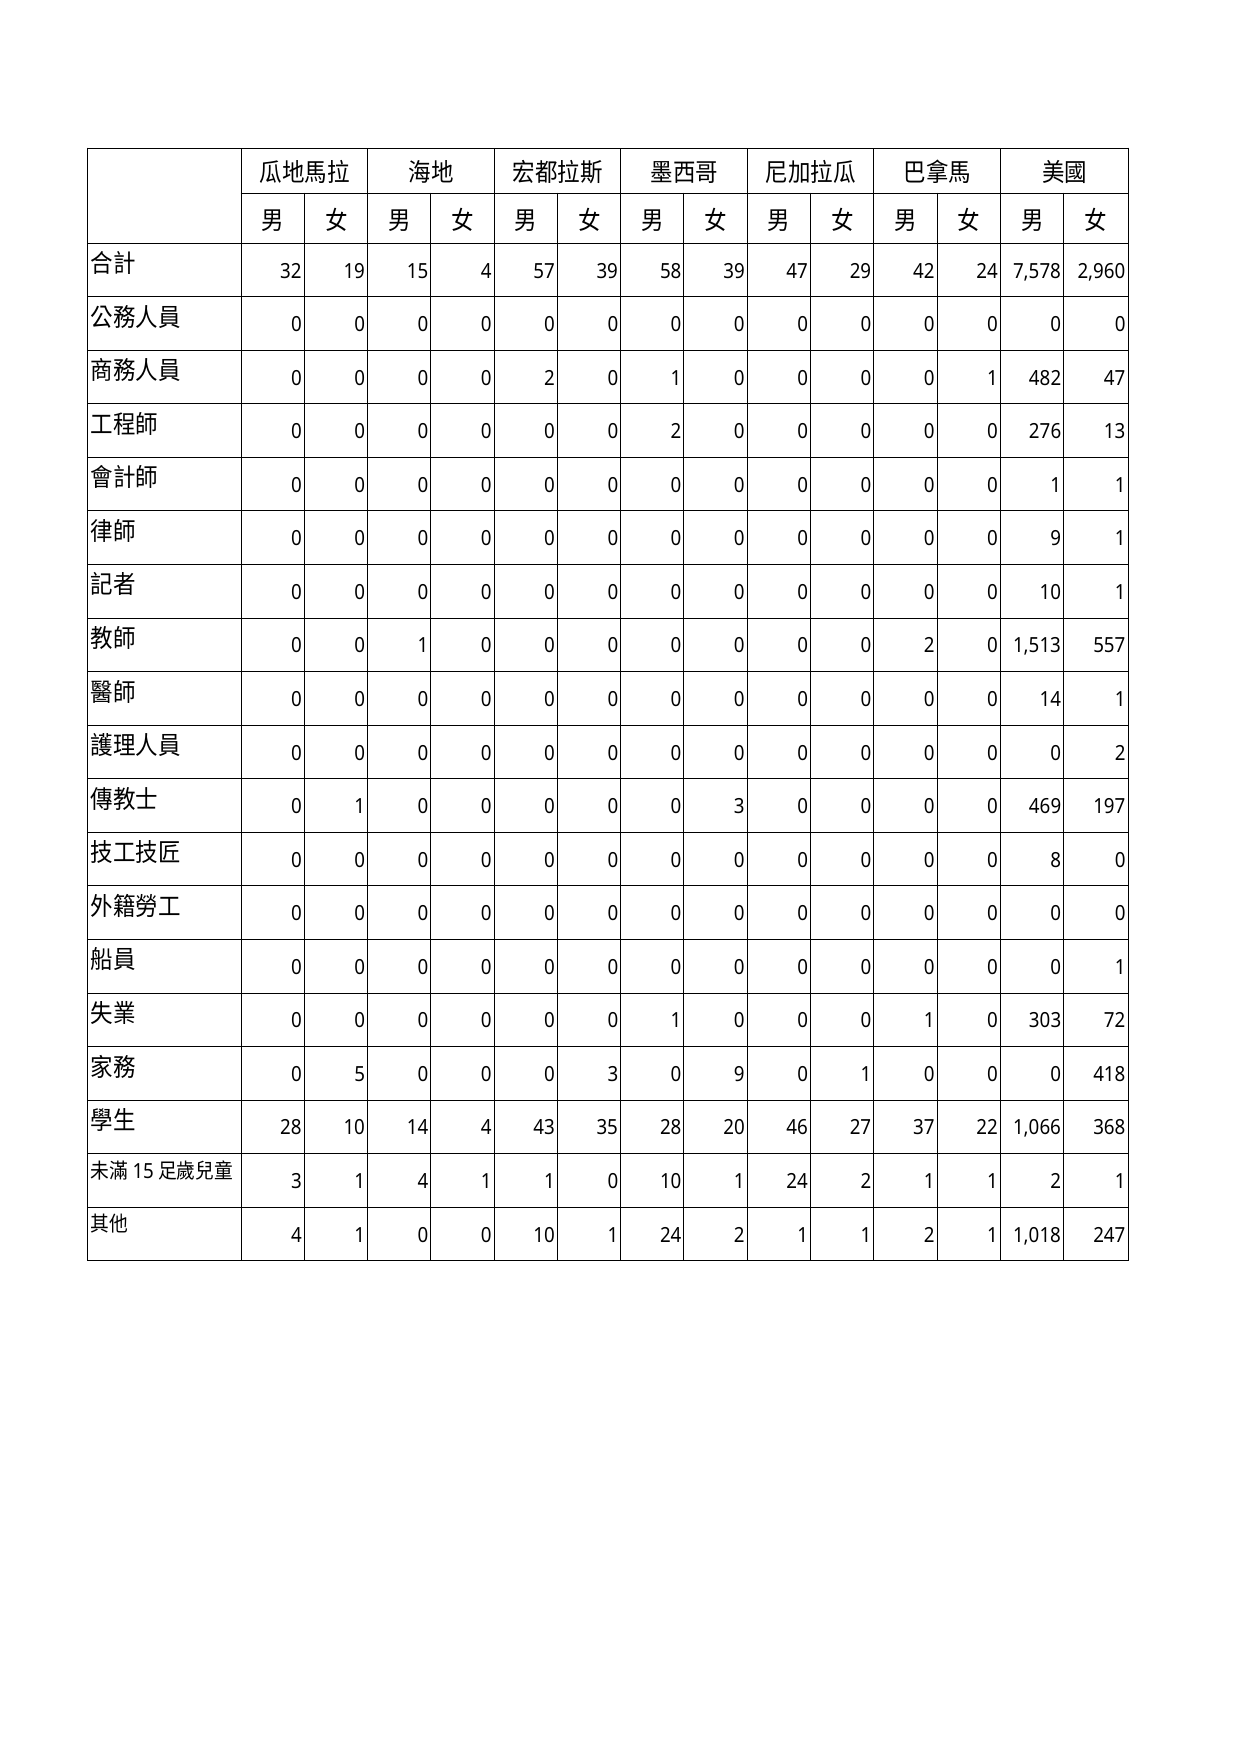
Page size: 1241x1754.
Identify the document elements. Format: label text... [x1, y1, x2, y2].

table_cell 0 [305, 726, 367, 778]
table_cell 557 [1064, 619, 1128, 671]
table_cell 0 [621, 297, 683, 350]
table_cell 1 [431, 1154, 494, 1207]
table_cell 0 [684, 565, 747, 617]
table_cell 1 [621, 994, 683, 1046]
table_cell 0 [1001, 940, 1063, 992]
table_cell 1 [748, 1208, 810, 1260]
table_cell 醫師 [88, 672, 241, 724]
table_cell 0 [431, 1208, 494, 1260]
table_cell 0 [242, 297, 304, 350]
table_cell 1 [1001, 458, 1063, 510]
table_cell 3 [242, 1154, 304, 1207]
table_cell 工程師 [88, 404, 241, 457]
table_cell 0 [621, 886, 683, 939]
table_cell 0 [684, 672, 747, 724]
table_cell 0 [558, 672, 620, 724]
table_cell 女 [305, 194, 367, 243]
table_cell 0 [811, 511, 873, 564]
table_cell 0 [495, 779, 557, 832]
table_cell 0 [874, 565, 937, 617]
table_cell 0 [874, 779, 937, 832]
table_cell 0 [242, 458, 304, 510]
table_cell 0 [1001, 297, 1063, 350]
table_cell 1 [874, 1154, 937, 1207]
table_cell 0 [874, 940, 937, 992]
table_cell 0 [558, 458, 620, 510]
table_cell 0 [874, 672, 937, 724]
table_cell 2 [1001, 1154, 1063, 1207]
table_cell 20 [684, 1101, 747, 1153]
table_cell 418 [1064, 1047, 1128, 1099]
table_cell 0 [305, 886, 367, 939]
table_cell 0 [748, 1047, 810, 1099]
table_cell 1,513 [1001, 619, 1063, 671]
table_cell 0 [874, 351, 937, 403]
table_cell 46 [748, 1101, 810, 1153]
table_cell 1 [305, 779, 367, 832]
table_cell 女 [811, 194, 873, 243]
table_cell 0 [431, 511, 494, 564]
table_cell 0 [558, 994, 620, 1046]
table_cell 0 [684, 833, 747, 885]
table_cell 0 [558, 619, 620, 671]
table_cell 0 [684, 994, 747, 1046]
table_cell 42 [874, 244, 937, 296]
table_cell 0 [305, 940, 367, 992]
table_cell 0 [495, 940, 557, 992]
table_header 墨西哥 [621, 149, 747, 193]
table_cell 0 [874, 404, 937, 457]
table_cell 0 [431, 565, 494, 617]
table_cell 0 [368, 404, 430, 457]
table_cell 0 [748, 458, 810, 510]
table_cell 4 [431, 1101, 494, 1153]
table_cell 0 [305, 833, 367, 885]
table_cell 男 [748, 194, 810, 243]
table_cell 0 [748, 404, 810, 457]
table_cell 0 [431, 886, 494, 939]
table_cell 其他 [88, 1208, 241, 1260]
table_cell 女 [1064, 194, 1128, 243]
table_cell 0 [558, 297, 620, 350]
table_cell 男 [368, 194, 430, 243]
table_cell 197 [1064, 779, 1128, 832]
table_cell 0 [874, 726, 937, 778]
table_cell 2 [874, 1208, 937, 1260]
table_header 美國 [1001, 149, 1128, 193]
table_cell 0 [938, 994, 1000, 1046]
table_cell 0 [811, 458, 873, 510]
table_cell 0 [621, 779, 683, 832]
table_cell 男 [242, 194, 304, 243]
table_cell 1 [305, 1154, 367, 1207]
table_cell 0 [621, 1047, 683, 1099]
table_cell 0 [242, 1047, 304, 1099]
table_cell 0 [558, 726, 620, 778]
table_cell 女 [431, 194, 494, 243]
table_cell 0 [495, 994, 557, 1046]
table_cell 0 [558, 404, 620, 457]
table_cell 28 [242, 1101, 304, 1153]
table_cell 10 [305, 1101, 367, 1153]
table_cell 0 [874, 297, 937, 350]
table_cell 1 [938, 351, 1000, 403]
table_cell 男 [1001, 194, 1063, 243]
table_cell 24 [748, 1154, 810, 1207]
table_cell 0 [368, 565, 430, 617]
table_cell 0 [811, 940, 873, 992]
table_cell 39 [684, 244, 747, 296]
table_cell 0 [368, 458, 430, 510]
table_cell 24 [938, 244, 1000, 296]
table_cell 1 [1064, 940, 1128, 992]
table_cell 4 [242, 1208, 304, 1260]
table_cell 0 [558, 940, 620, 992]
table_cell 1 [558, 1208, 620, 1260]
table_cell 0 [368, 672, 430, 724]
table_cell 0 [684, 458, 747, 510]
table_cell 0 [495, 458, 557, 510]
table_cell 0 [874, 1047, 937, 1099]
table_cell 0 [242, 404, 304, 457]
table_cell 0 [495, 511, 557, 564]
table_cell 0 [431, 833, 494, 885]
table_cell 1 [1064, 672, 1128, 724]
table_cell 0 [811, 565, 873, 617]
table_cell 0 [242, 672, 304, 724]
table_cell 0 [874, 511, 937, 564]
table_cell 0 [242, 994, 304, 1046]
table_cell 0 [305, 672, 367, 724]
table_cell 家務 [88, 1047, 241, 1099]
table_cell 0 [811, 672, 873, 724]
table_cell 1 [495, 1154, 557, 1207]
table_cell 0 [368, 833, 430, 885]
table_cell 0 [431, 404, 494, 457]
table_cell 1 [1064, 511, 1128, 564]
table_cell 0 [558, 833, 620, 885]
table_cell 0 [811, 619, 873, 671]
table_cell 15 [368, 244, 430, 296]
table_cell 0 [242, 619, 304, 671]
table_cell 1 [1064, 458, 1128, 510]
table_cell 0 [368, 1047, 430, 1099]
table_cell 0 [874, 458, 937, 510]
table_cell 0 [938, 1047, 1000, 1099]
table_cell 368 [1064, 1101, 1128, 1153]
table_cell 合計 [88, 244, 241, 296]
table_cell 0 [305, 619, 367, 671]
table_cell 0 [1001, 1047, 1063, 1099]
table_cell 0 [305, 404, 367, 457]
table_cell 1,018 [1001, 1208, 1063, 1260]
table_cell 0 [558, 351, 620, 403]
table_cell 58 [621, 244, 683, 296]
table_cell 男 [495, 194, 557, 243]
table_cell 13 [1064, 404, 1128, 457]
table_cell 0 [368, 994, 430, 1046]
table_cell 1 [1064, 1154, 1128, 1207]
table_cell 0 [684, 886, 747, 939]
table_cell 0 [242, 886, 304, 939]
table_cell 5 [305, 1047, 367, 1099]
table_cell 記者 [88, 565, 241, 617]
table_cell 0 [684, 351, 747, 403]
table_cell 0 [1064, 886, 1128, 939]
table_cell 教師 [88, 619, 241, 671]
table_cell 43 [495, 1101, 557, 1153]
table_cell 0 [431, 458, 494, 510]
table_cell 0 [684, 404, 747, 457]
table_cell 1 [938, 1208, 1000, 1260]
table_cell 0 [431, 940, 494, 992]
table_cell 0 [368, 351, 430, 403]
table_cell 0 [621, 726, 683, 778]
table_cell 船員 [88, 940, 241, 992]
table_cell 14 [368, 1101, 430, 1153]
table_cell 0 [305, 297, 367, 350]
table_cell 0 [684, 619, 747, 671]
table_cell 女 [558, 194, 620, 243]
table_cell 1 [1064, 565, 1128, 617]
table_cell 8 [1001, 833, 1063, 885]
table_header 瓜地馬拉 [242, 149, 367, 193]
table_cell 4 [368, 1154, 430, 1207]
table_cell 0 [938, 565, 1000, 617]
table_cell 0 [558, 511, 620, 564]
table_cell 22 [938, 1101, 1000, 1153]
table_cell 1 [305, 1208, 367, 1260]
table_cell 0 [305, 351, 367, 403]
table_cell 0 [621, 511, 683, 564]
table_cell 1 [368, 619, 430, 671]
table_cell 0 [431, 297, 494, 350]
table_cell 0 [1064, 297, 1128, 350]
table_cell 0 [811, 297, 873, 350]
table_cell 0 [431, 1047, 494, 1099]
table_cell 0 [748, 672, 810, 724]
table_cell 0 [938, 940, 1000, 992]
table_cell 0 [811, 351, 873, 403]
table_cell 男 [621, 194, 683, 243]
table_cell 0 [305, 994, 367, 1046]
table_cell 0 [621, 940, 683, 992]
table_cell 3 [684, 779, 747, 832]
table_cell 0 [495, 833, 557, 885]
table_cell 0 [748, 565, 810, 617]
table_cell 0 [811, 779, 873, 832]
table_cell 公務人員 [88, 297, 241, 350]
table_cell 技工技匠 [88, 833, 241, 885]
table_cell 0 [431, 672, 494, 724]
table_cell 27 [811, 1101, 873, 1153]
table_cell 0 [368, 779, 430, 832]
table_cell 29 [811, 244, 873, 296]
table_cell 0 [811, 886, 873, 939]
table_cell 0 [495, 1047, 557, 1099]
table_cell 0 [748, 994, 810, 1046]
table_cell 303 [1001, 994, 1063, 1046]
table_cell 10 [1001, 565, 1063, 617]
table_cell 會計師 [88, 458, 241, 510]
table_cell 未滿15足歲兒童 [88, 1154, 241, 1207]
table_cell 0 [938, 619, 1000, 671]
table_cell 0 [811, 833, 873, 885]
table_cell 律師 [88, 511, 241, 564]
table_cell 0 [1064, 833, 1128, 885]
table_cell 2 [811, 1154, 873, 1207]
table_cell 0 [938, 726, 1000, 778]
table_cell 學生 [88, 1101, 241, 1153]
table_cell 0 [748, 886, 810, 939]
table_cell 女 [684, 194, 747, 243]
table_cell 0 [242, 833, 304, 885]
table_cell 2 [874, 619, 937, 671]
table_cell 0 [748, 297, 810, 350]
table_cell 男 [874, 194, 937, 243]
table_cell 0 [621, 565, 683, 617]
table_cell 24 [621, 1208, 683, 1260]
table_cell 0 [242, 779, 304, 832]
table_cell 0 [684, 940, 747, 992]
table_cell 0 [242, 726, 304, 778]
table_cell 0 [368, 1208, 430, 1260]
table_cell 1,066 [1001, 1101, 1063, 1153]
table_cell 2,960 [1064, 244, 1128, 296]
table_header 尼加拉瓜 [748, 149, 873, 193]
table_cell 47 [1064, 351, 1128, 403]
table_cell 1 [938, 1154, 1000, 1207]
table_cell 商務人員 [88, 351, 241, 403]
table_cell 0 [495, 297, 557, 350]
table_header 海地 [368, 149, 494, 193]
table_cell 469 [1001, 779, 1063, 832]
table_cell 0 [748, 940, 810, 992]
table_cell 9 [1001, 511, 1063, 564]
table_cell 0 [621, 619, 683, 671]
table_cell 0 [242, 940, 304, 992]
table_cell 3 [558, 1047, 620, 1099]
table_cell 1 [874, 994, 937, 1046]
table_cell 0 [938, 833, 1000, 885]
table_cell 0 [938, 297, 1000, 350]
table_cell 0 [748, 351, 810, 403]
table_cell 護理人員 [88, 726, 241, 778]
table_cell 0 [748, 619, 810, 671]
table_cell 7,578 [1001, 244, 1063, 296]
table_cell 0 [495, 619, 557, 671]
table_cell 0 [938, 779, 1000, 832]
table_cell 0 [748, 833, 810, 885]
table_cell 0 [558, 1154, 620, 1207]
table_cell 0 [368, 726, 430, 778]
table_cell 0 [431, 994, 494, 1046]
table_cell 2 [684, 1208, 747, 1260]
table_cell 0 [938, 404, 1000, 457]
table_header 巴拿馬 [874, 149, 1000, 193]
table_cell 72 [1064, 994, 1128, 1046]
table_cell 0 [495, 886, 557, 939]
table_cell 9 [684, 1047, 747, 1099]
table_cell 女 [938, 194, 1000, 243]
table_cell 19 [305, 244, 367, 296]
table_cell 傳教士 [88, 779, 241, 832]
table_cell 10 [495, 1208, 557, 1260]
table_cell 2 [495, 351, 557, 403]
table_cell 0 [558, 779, 620, 832]
table_cell 0 [242, 511, 304, 564]
table_cell 47 [748, 244, 810, 296]
table_cell 28 [621, 1101, 683, 1153]
table_cell 1 [684, 1154, 747, 1207]
table_cell 0 [368, 886, 430, 939]
table_cell 1 [621, 351, 683, 403]
table_cell 0 [621, 672, 683, 724]
table_cell 2 [1064, 726, 1128, 778]
table_cell 0 [495, 565, 557, 617]
table_cell 1 [811, 1208, 873, 1260]
table_cell 0 [368, 940, 430, 992]
table_cell 39 [558, 244, 620, 296]
table_cell 247 [1064, 1208, 1128, 1260]
table_cell 0 [621, 458, 683, 510]
table_cell 0 [938, 511, 1000, 564]
table_cell 失業 [88, 994, 241, 1046]
table_header 宏都拉斯 [495, 149, 620, 193]
table_cell 276 [1001, 404, 1063, 457]
table_cell 0 [748, 779, 810, 832]
table_cell 0 [431, 351, 494, 403]
table_cell 0 [874, 833, 937, 885]
table_cell 0 [242, 351, 304, 403]
table_cell 0 [684, 297, 747, 350]
table_cell 0 [1001, 886, 1063, 939]
table_cell 0 [1001, 726, 1063, 778]
table_cell 0 [305, 565, 367, 617]
table_cell 0 [431, 779, 494, 832]
table_cell 0 [684, 511, 747, 564]
table_cell 0 [684, 726, 747, 778]
table_cell 14 [1001, 672, 1063, 724]
table_cell 2 [621, 404, 683, 457]
table_cell 0 [811, 994, 873, 1046]
table_cell 0 [368, 511, 430, 564]
table_cell 0 [242, 565, 304, 617]
table_cell 0 [748, 511, 810, 564]
table_cell 0 [368, 297, 430, 350]
table_cell 35 [558, 1101, 620, 1153]
table_cell 57 [495, 244, 557, 296]
table_cell 0 [431, 619, 494, 671]
table_cell 32 [242, 244, 304, 296]
table_cell 0 [495, 672, 557, 724]
table_cell 37 [874, 1101, 937, 1153]
table_cell 10 [621, 1154, 683, 1207]
table_cell 482 [1001, 351, 1063, 403]
table_cell 0 [558, 886, 620, 939]
table_cell 外籍勞工 [88, 886, 241, 939]
table_cell 0 [558, 565, 620, 617]
table_cell 0 [938, 672, 1000, 724]
table_cell 0 [874, 886, 937, 939]
table_cell 0 [431, 726, 494, 778]
table_header [88, 149, 241, 243]
table_cell 0 [748, 726, 810, 778]
table_cell 0 [811, 404, 873, 457]
table_cell 1 [811, 1047, 873, 1099]
table_cell 0 [305, 458, 367, 510]
table_cell 0 [938, 458, 1000, 510]
table_cell 4 [431, 244, 494, 296]
table_cell 0 [621, 833, 683, 885]
table_cell 0 [938, 886, 1000, 939]
table_cell 0 [811, 726, 873, 778]
table_cell 0 [495, 726, 557, 778]
table_cell 0 [495, 404, 557, 457]
table_cell 0 [305, 511, 367, 564]
